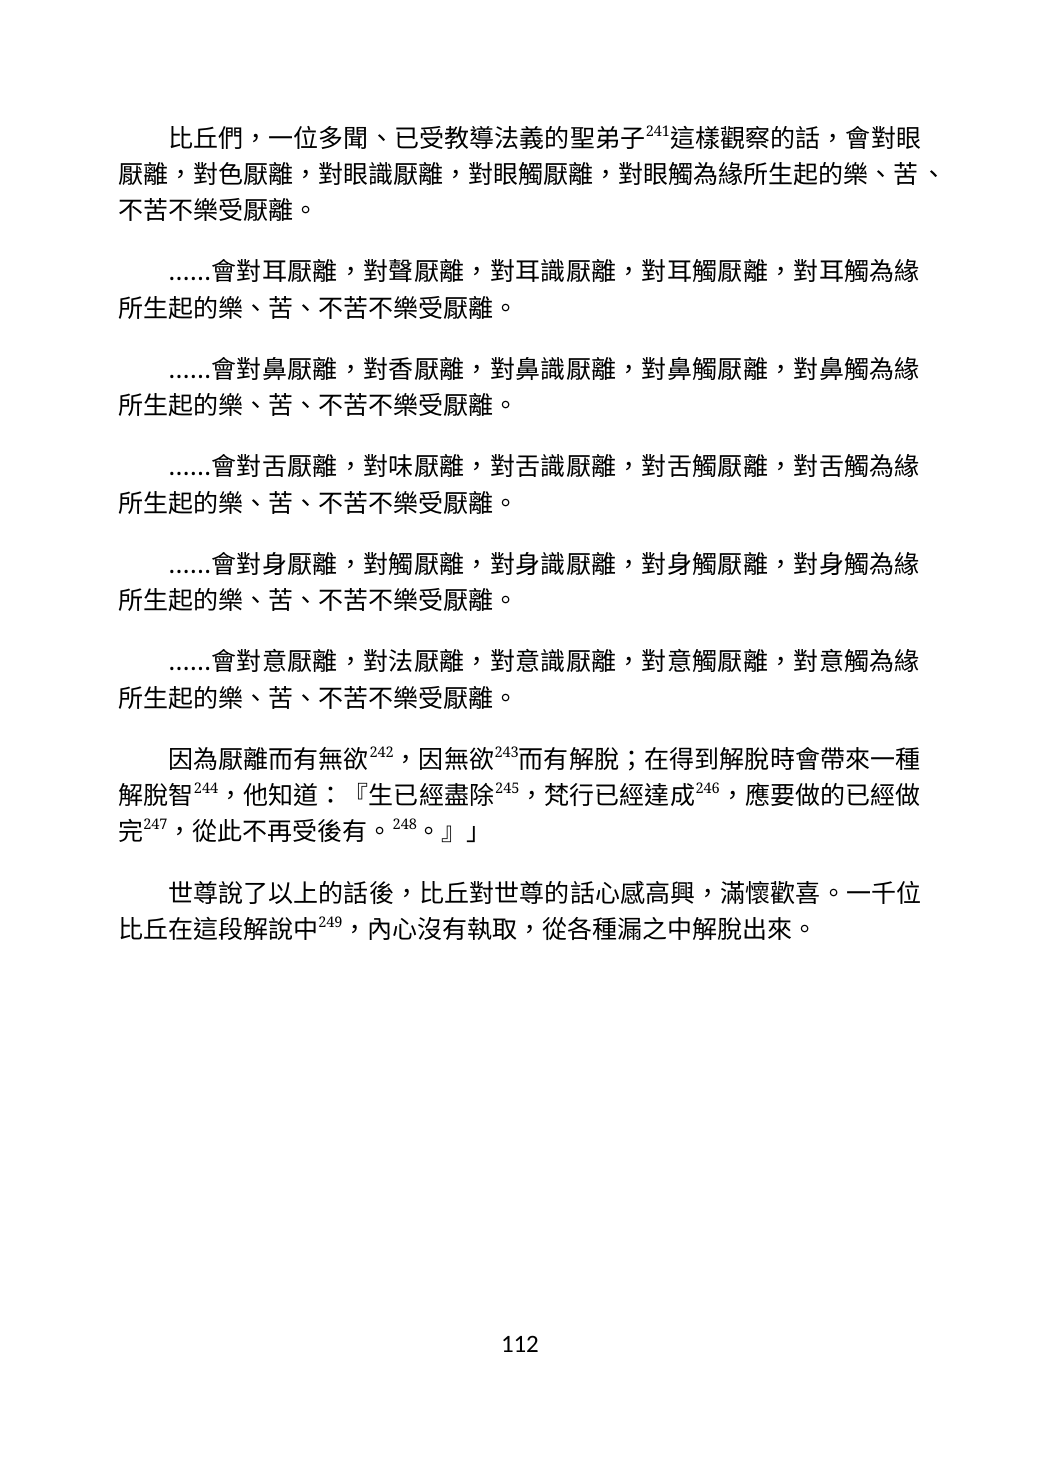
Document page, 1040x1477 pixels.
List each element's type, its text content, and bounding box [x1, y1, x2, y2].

text ……會對身厭離，對觸厭離，對身識厭離，對身觸厭離，對身觸為緣所生起的樂、苦、不苦不樂受厭離。 [118, 544, 921, 617]
text 世尊說了以上的話後，比丘對世尊的話心感高興，滿懷歡喜。一千位比丘在這段解說中，內心沒有執取，從各種漏之中解脫出來。 [118, 873, 921, 946]
text ……會對舌厭離，對味厭離，對舌識厭離，對舌觸厭離，對舌觸為緣所生起的樂、苦、不苦不樂受厭離。 [118, 447, 921, 519]
text ……會對鼻厭離，對香厭離，對鼻識厭離，對鼻觸厭離，對鼻觸為緣所生起的樂、苦、不苦不樂受厭離。 [118, 349, 921, 422]
text ……會對耳厭離，對聲厭離，對耳識厭離，對耳觸厭離，對耳觸為緣所生起的樂、苦、不苦不樂受厭離。 [118, 252, 921, 324]
text ……會對意厭離，對法厭離，對意識厭離，對意觸厭離，對意觸為緣所生起的樂、苦、不苦不樂受厭離。 [118, 642, 921, 714]
text 比丘們，一位多聞、已受教導法義的聖弟子這樣觀察的話，會對眼厭離，對色厭離，對眼識厭離，對眼觸厭離，對眼觸為緣所生起的樂、苦、不苦不樂受厭離。 [118, 118, 921, 227]
text 因為厭離而有無欲，因無欲而有解脫；在得到解脫時會帶來一種解脫智，他知道：『生已經盡除，梵行已經達成，應要做的已經做完，從此不再受後有。。』」 [118, 739, 921, 848]
